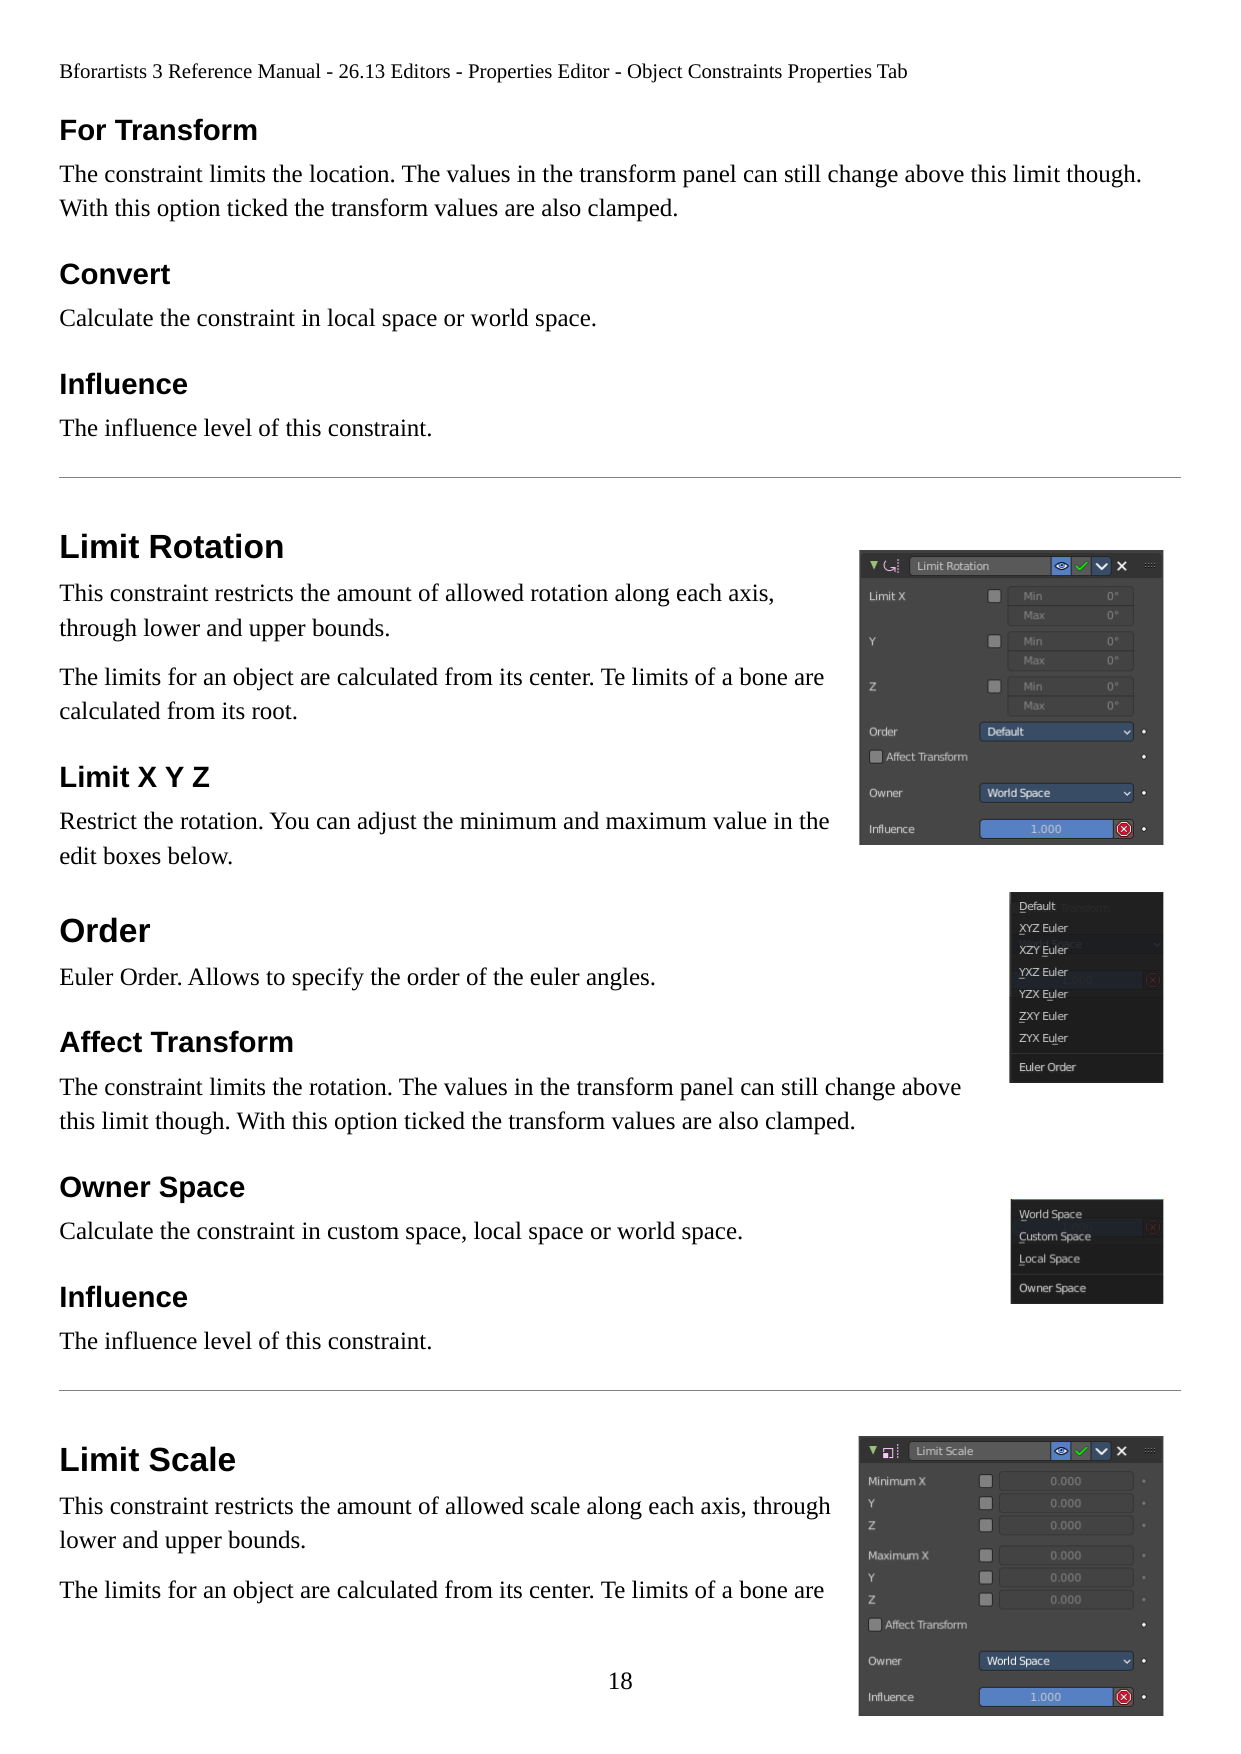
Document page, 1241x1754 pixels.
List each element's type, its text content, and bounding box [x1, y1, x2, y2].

subtitle [1164, 911, 1181, 949]
text The constraint limits the rotation. The values in the transform panel can still change above this limit though. With this option ticked the transform values are also clamped. [59, 1072, 1181, 1135]
subtitle [1164, 1025, 1181, 1059]
text The influence level of this constraint. [59, 1326, 1181, 1355]
subtitle [1164, 1440, 1181, 1479]
text Restrict the rotation. You can adjust the minimum and maximum value in the edit boxes below. [59, 806, 1181, 869]
picture [858, 1436, 1164, 1716]
picture [1009, 892, 1164, 1083]
subtitle Limit X Y Z [59, 760, 859, 794]
text The influence level of this constraint. [59, 413, 1181, 442]
text Calculate the constraint in custom space, local space or world space. [59, 1216, 1010, 1245]
text This constraint restricts the amount of allowed rotation along each axis, through lower and upper bounds. [59, 578, 859, 642]
text This constraint restricts the amount of allowed scale along each axis, through lower and upper bounds. [59, 1491, 858, 1554]
text Calculate the constraint in local space or world space. [59, 303, 1181, 332]
text The limits for an object are calculated from its center. Te limits of a bone are calculated from its root. [59, 662, 859, 725]
subtitle Owner Space [59, 1170, 1181, 1203]
text Euler Order. Allows to specify the order of the euler angles. [59, 962, 1009, 991]
subtitle Influence [59, 1280, 1181, 1313]
text The limits for an object are calculated from its center. Te limits of a bone are [59, 1575, 858, 1603]
subtitle Convert [59, 257, 1181, 291]
picture [859, 550, 1164, 845]
subtitle Limit Scale [59, 1440, 858, 1479]
picture [1010, 1199, 1164, 1304]
text The constraint limits the location. The values in the transform panel can still change above this limit though. With this option ticked the transform values are also clamped. [59, 159, 1181, 222]
subtitle Affect Transform [59, 1025, 1009, 1059]
subtitle For Transform [59, 113, 1181, 146]
subtitle Influence [59, 367, 1181, 401]
subtitle Limit Rotation [59, 527, 1181, 566]
subtitle [1164, 760, 1181, 794]
subtitle Order [59, 911, 1009, 949]
